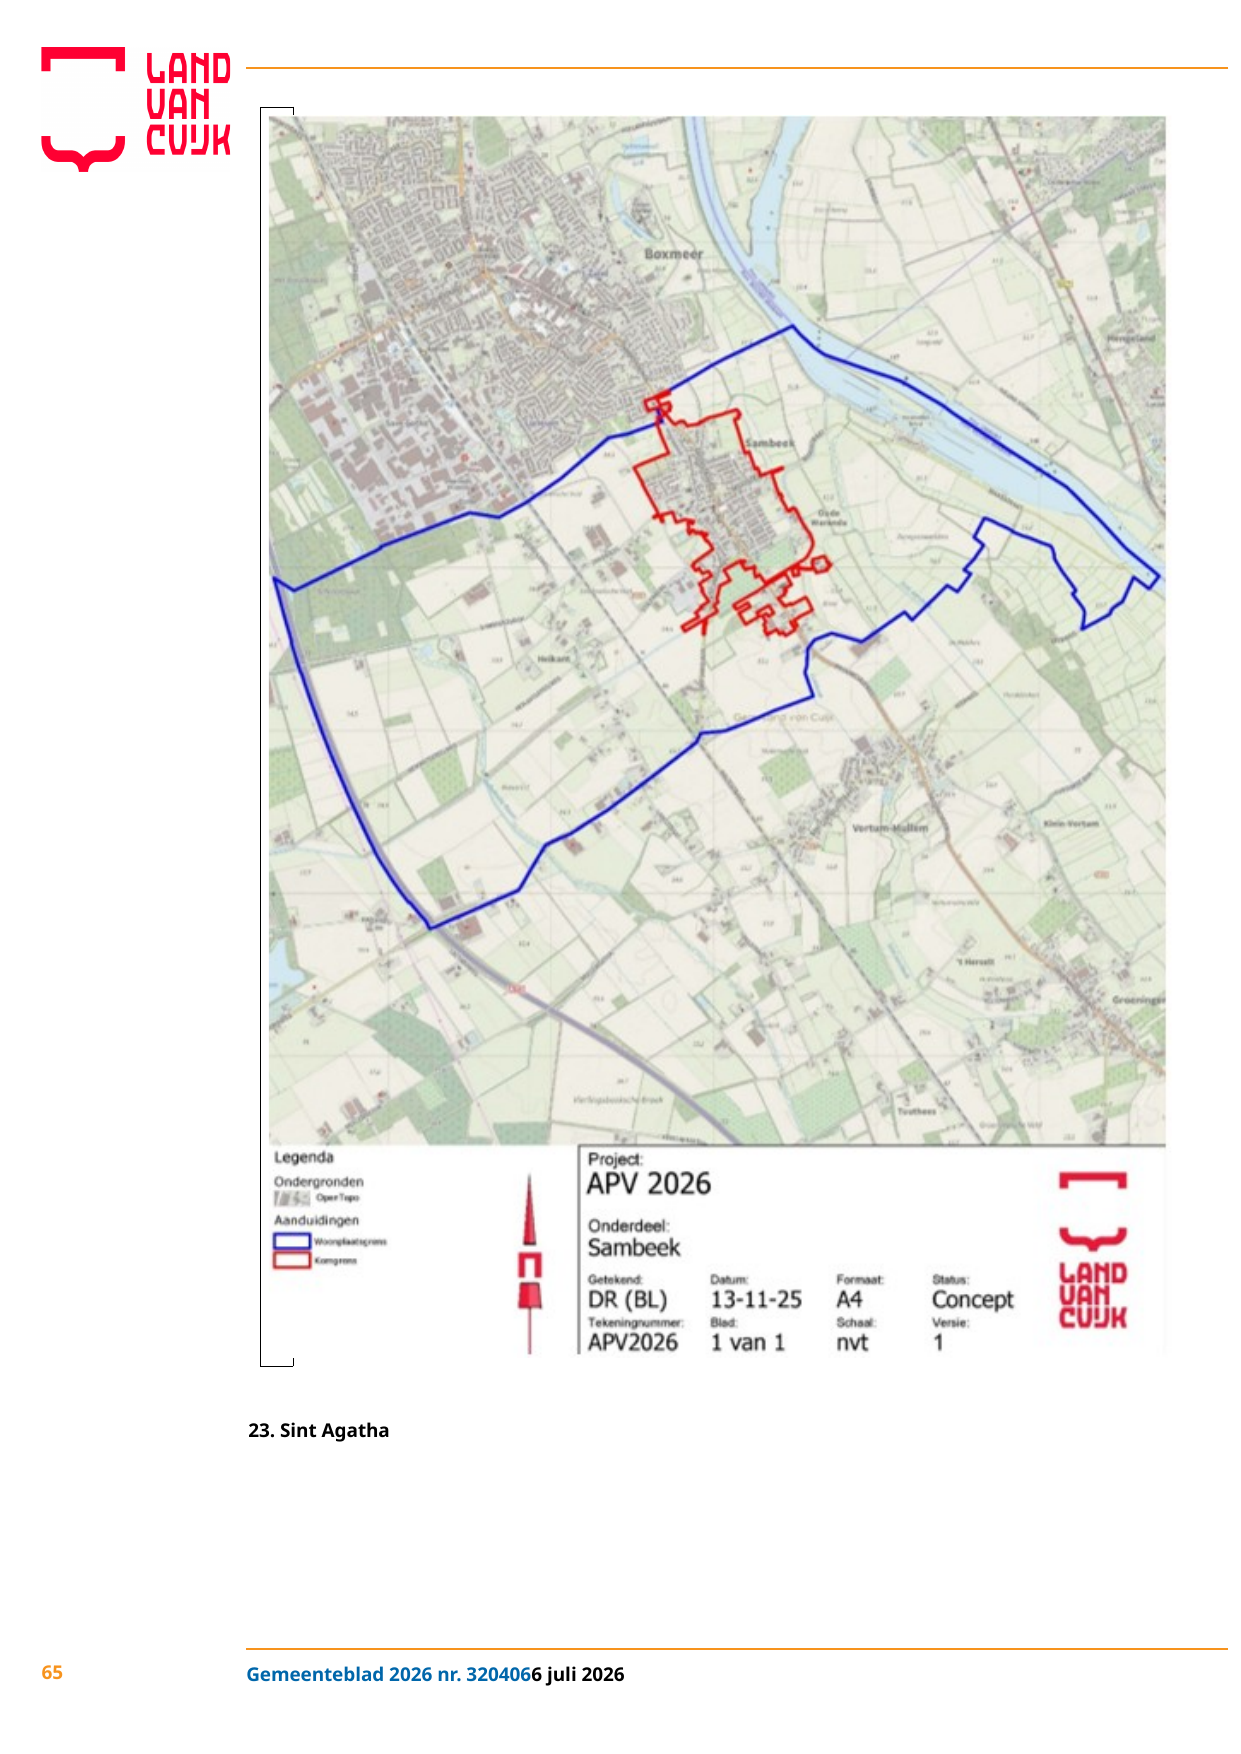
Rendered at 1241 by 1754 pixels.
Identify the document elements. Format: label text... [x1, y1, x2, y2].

picture [268, 115, 1173, 1358]
text 23. Sint Agatha [248, 1417, 1152, 1443]
picture [41, 47, 231, 172]
